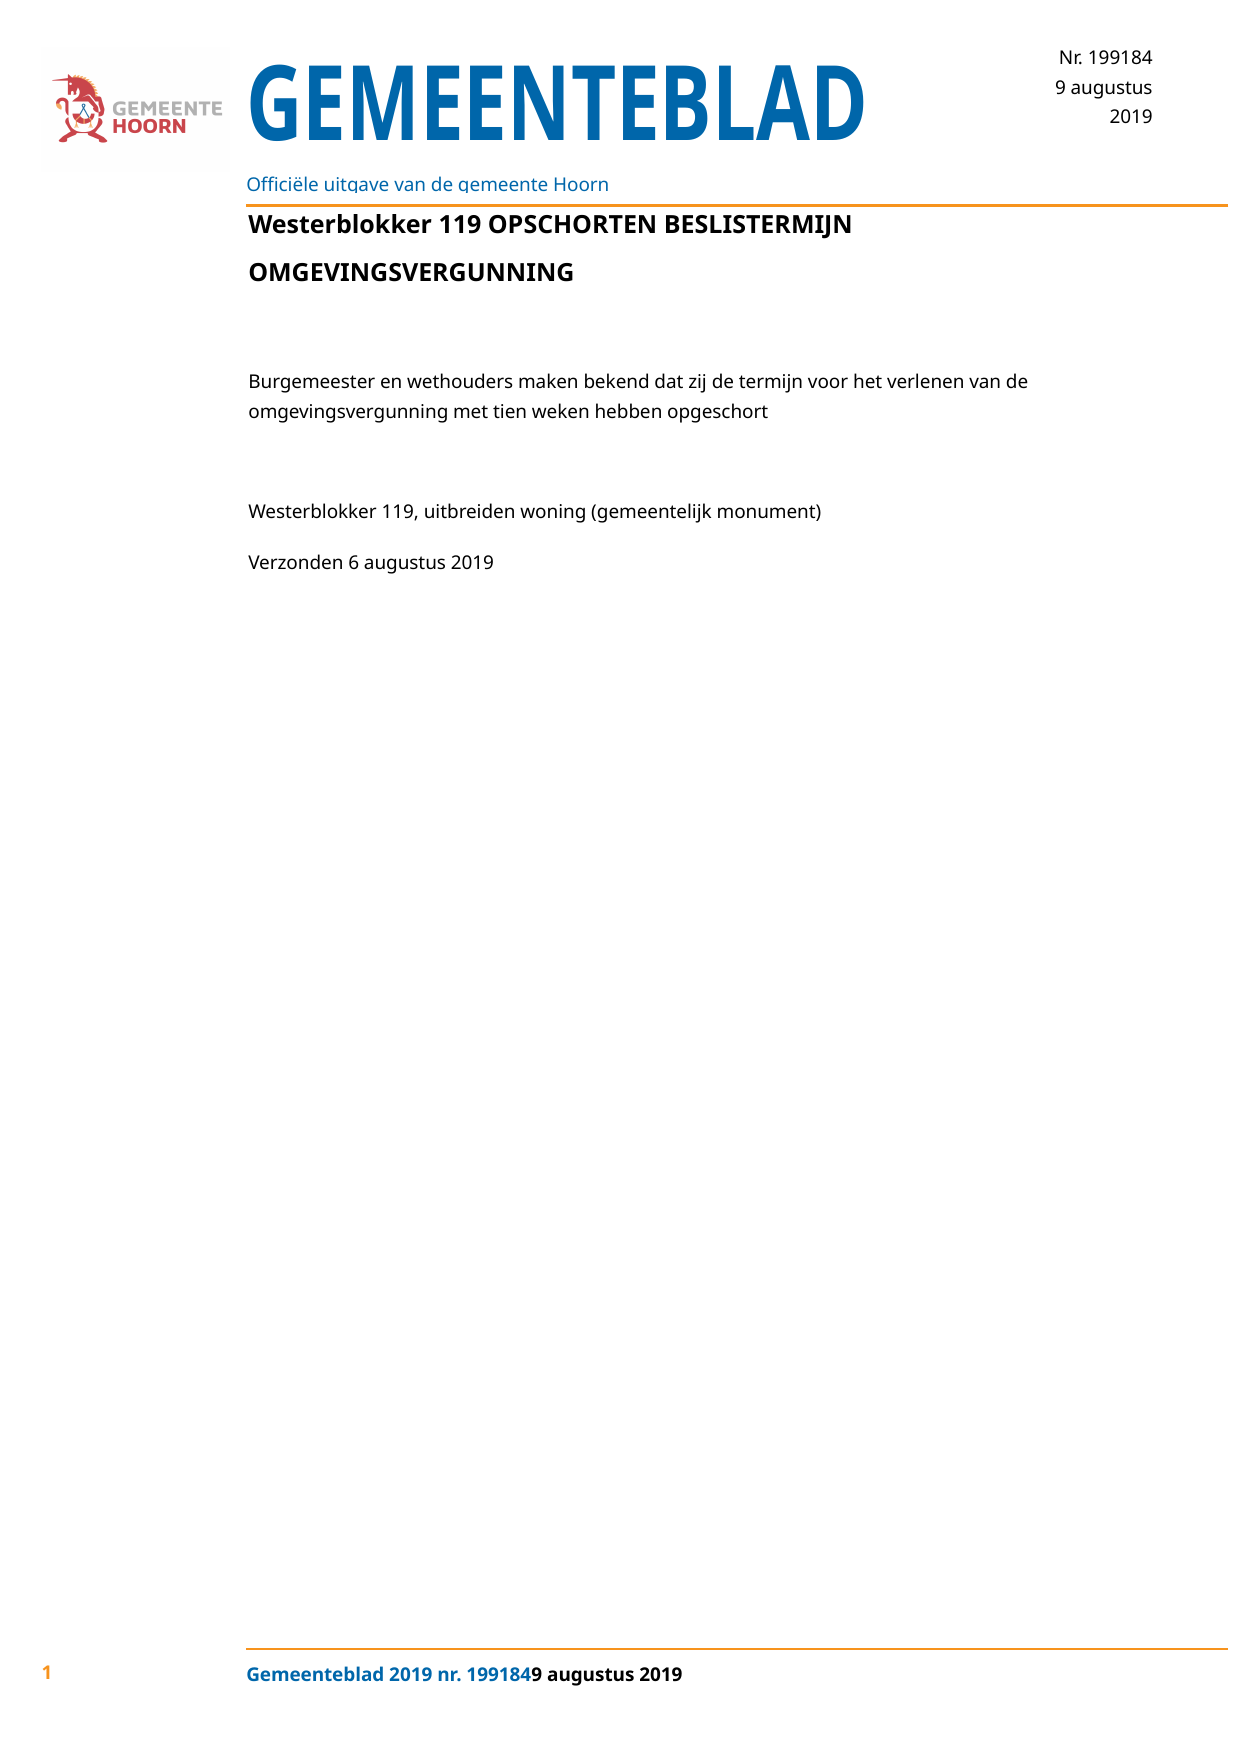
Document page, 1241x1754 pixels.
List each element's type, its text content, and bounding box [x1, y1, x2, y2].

text Westerblokker 119, uitbreiden woning (gemeentelijk monument) [248, 499, 1152, 524]
picture [41, 47, 231, 172]
text Burgemeester en wethouders maken bekend dat zij de termijn voor het verlenen van de omgevingsvergunning met tien weken hebben opgeschort [248, 368, 1152, 424]
text Verzonden 6 augustus 2019 [248, 549, 1152, 575]
text Westerblokker 119 OPSCHORTEN BESLISTERMIJN OMGEVINGSVERGUNNING [248, 207, 1152, 288]
